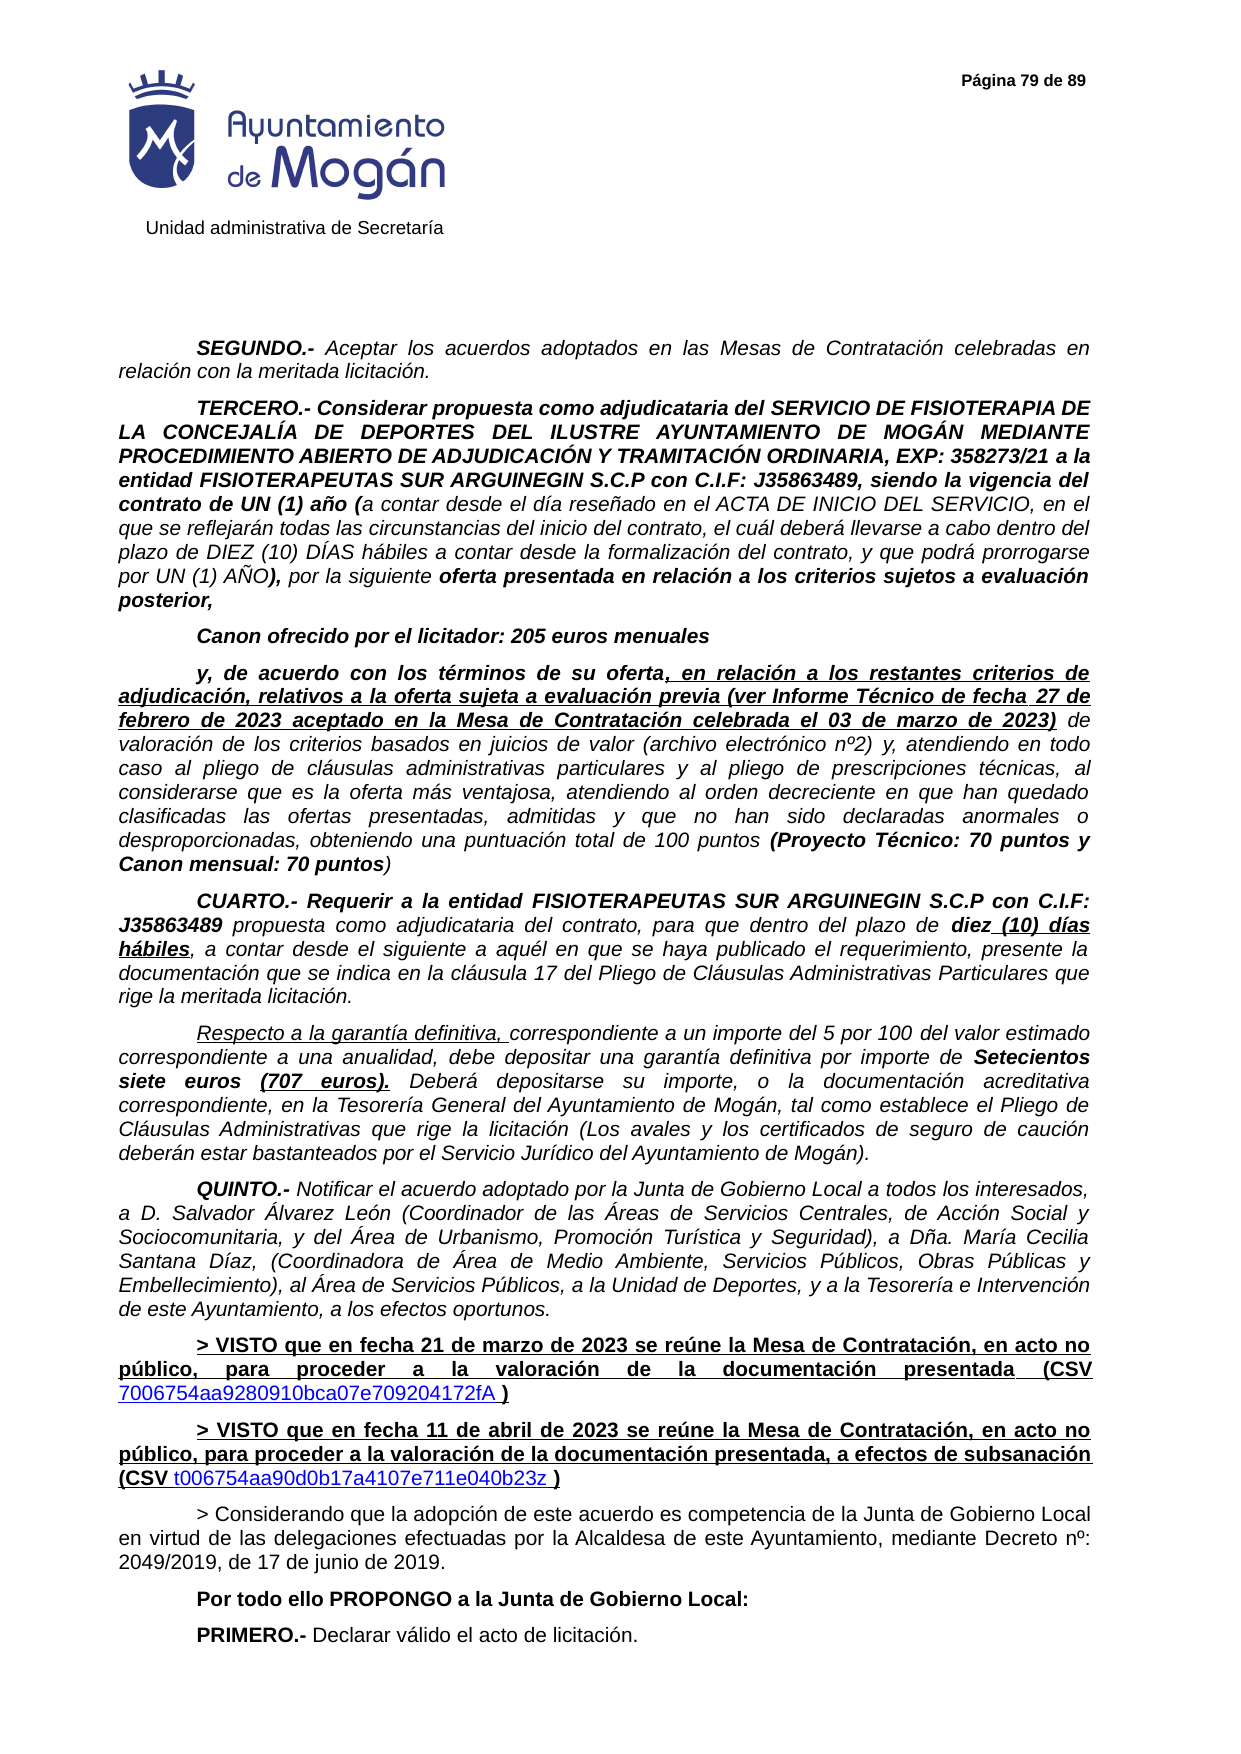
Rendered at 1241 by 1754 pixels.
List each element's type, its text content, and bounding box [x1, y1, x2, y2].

text Canon ofrecido por el licitador: 205 euros menuales [118, 624, 1092, 648]
text PRIMERO.- Declarar válido el acto de licitación. [118, 1623, 1092, 1647]
text > VISTO que en fecha 11 de abril de 2023 se reúne la Mesa de Contratación, en acto no público, para proceder a la valoración de la documentación presentada, a efectos de subsanación [118, 1418, 1092, 1463]
text Por todo ello PROPONGO a la Junta de Gobierno Local: [118, 1586, 1092, 1610]
text > Considerando que la adopción de este acuerdo es competencia de la Junta de Gobierno Local en virtud de las delegaciones efectuadas por la Alcaldesa de este Ayuntamiento, mediante Decreto nº: 2049/2019, de 17 de junio de 2019. [118, 1502, 1092, 1574]
text QUINTO.- Notificar el acuerdo adoptado por la Junta de Gobierno Local a todos los interesados, a D. Salvador Álvarez León (Coordinador de las Áreas de Servicios Centrales, de Acción Social y Sociocomunitaria, y del Área de Urbanismo, Promoción Turística y Seguridad), a Dña. María Cecilia Santana Díaz, (Coordinadora de Área de Medio Ambiente, Servicios Públicos, Obras Públicas y Embellecimiento), al Área de Servicios Públicos, a la Unidad de Deportes, y a la Tesorería e Intervención de este Ayuntamiento, a los efectos oportunos. [118, 1177, 1092, 1321]
text TERCERO.- Considerar propuesta como adjudicataria del SERVICIO DE FISIOTERAPIA DE LA CONCEJALÍA DE DEPORTES DEL ILUSTRE AYUNTAMIENTO DE MOGÁN MEDIANTE PROCEDIMIENTO ABIERTO DE ADJUDICACIÓN Y TRAMITACIÓN ORDINARIA, EXP: 358273/21 a la entidad FISIOTERAPEUTAS SUR ARGUINEGIN S.C.P con C.I.F: J35863489, siendo la vigencia del contrato de UN (1) año (a contar desde el día reseñado en el ACTA DE INICIO DEL SERVICIO, en el que se reflejarán todas las circunstancias del inicio del contrato, el cuál deberá llevarse a cabo dentro del plazo de DIEZ (10) DÍAS hábiles a contar desde la formalización del contrato, y que podrá prorrogarse por UN (1) AÑO), por la siguiente oferta presentada en relación a los criterios sujetos a evaluación posterior, [118, 396, 1092, 611]
text > VISTO que en fecha 21 de marzo de 2023 se reúne la Mesa de Contratación, en acto no público, para proceder a la valoración de la documentación presentada (CSV [118, 1333, 1092, 1378]
text 7006754aa9280910bca07e709204172fA ) [118, 1379, 1092, 1405]
text (CSV t006754aa90d0b17a4107e711e040b23z ) [118, 1464, 1092, 1489]
text Respecto a la garantía definitiva, correspondiente a un importe del 5 por 100 del valor estimado correspondiente a una anualidad, debe depositar una garantía definitiva por importe de Setecientos siete euros (707 euros). Deberá depositarse su importe, o la documentación acreditativa correspondiente, en la Tesorería General del Ayuntamiento de Mogán, tal como establece el Pliego de Cláusulas Administrativas que rige la licitación (Los avales y los certificados de seguro de caución deberán estar bastanteados por el Servicio Jurídico del Ayuntamiento de Mogán). [118, 1021, 1092, 1164]
text SEGUNDO.- Aceptar los acuerdos adoptados en las Mesas de Contratación celebradas en relación con la meritada licitación. [118, 335, 1092, 383]
text CUARTO.- Requerir a la entidad FISIOTERAPEUTAS SUR ARGUINEGIN S.C.P con C.I.F: J35863489 propuesta como adjudicataria del contrato, para que dentro del plazo de diez (10) días hábiles, a contar desde el siguiente a aquél en que se haya publicado el requerimiento, presente la documentación que se indica en la cláusula 17 del Pliego de Cláusulas Administrativas Particulares que rige la meritada licitación. [118, 888, 1092, 1008]
text y, de acuerdo con los términos de su oferta, en relación a los restantes criterios de adjudicación, relativos a la oferta sujeta a evaluación previa (ver Informe Técnico de fecha 27 de febrero de 2023 aceptado en la Mesa de Contratación celebrada el 03 de marzo de 2023) de valoración de los criterios basados en juicios de valor (archivo electrónico nº2) y, atendiendo en todo caso al pliego de cláusulas administrativas particulares y al pliego de prescripciones técnicas, al considerarse que es la oferta más ventajosa, atendiendo al orden decreciente en que han quedado clasificadas las ofertas presentadas, admitidas y que no han sido declaradas anormales o desproporcionadas, obteniendo una puntuación total de 100 puntos (Proyecto Técnico: 70 puntos y Canon mensual: 70 puntos) [118, 660, 1092, 876]
